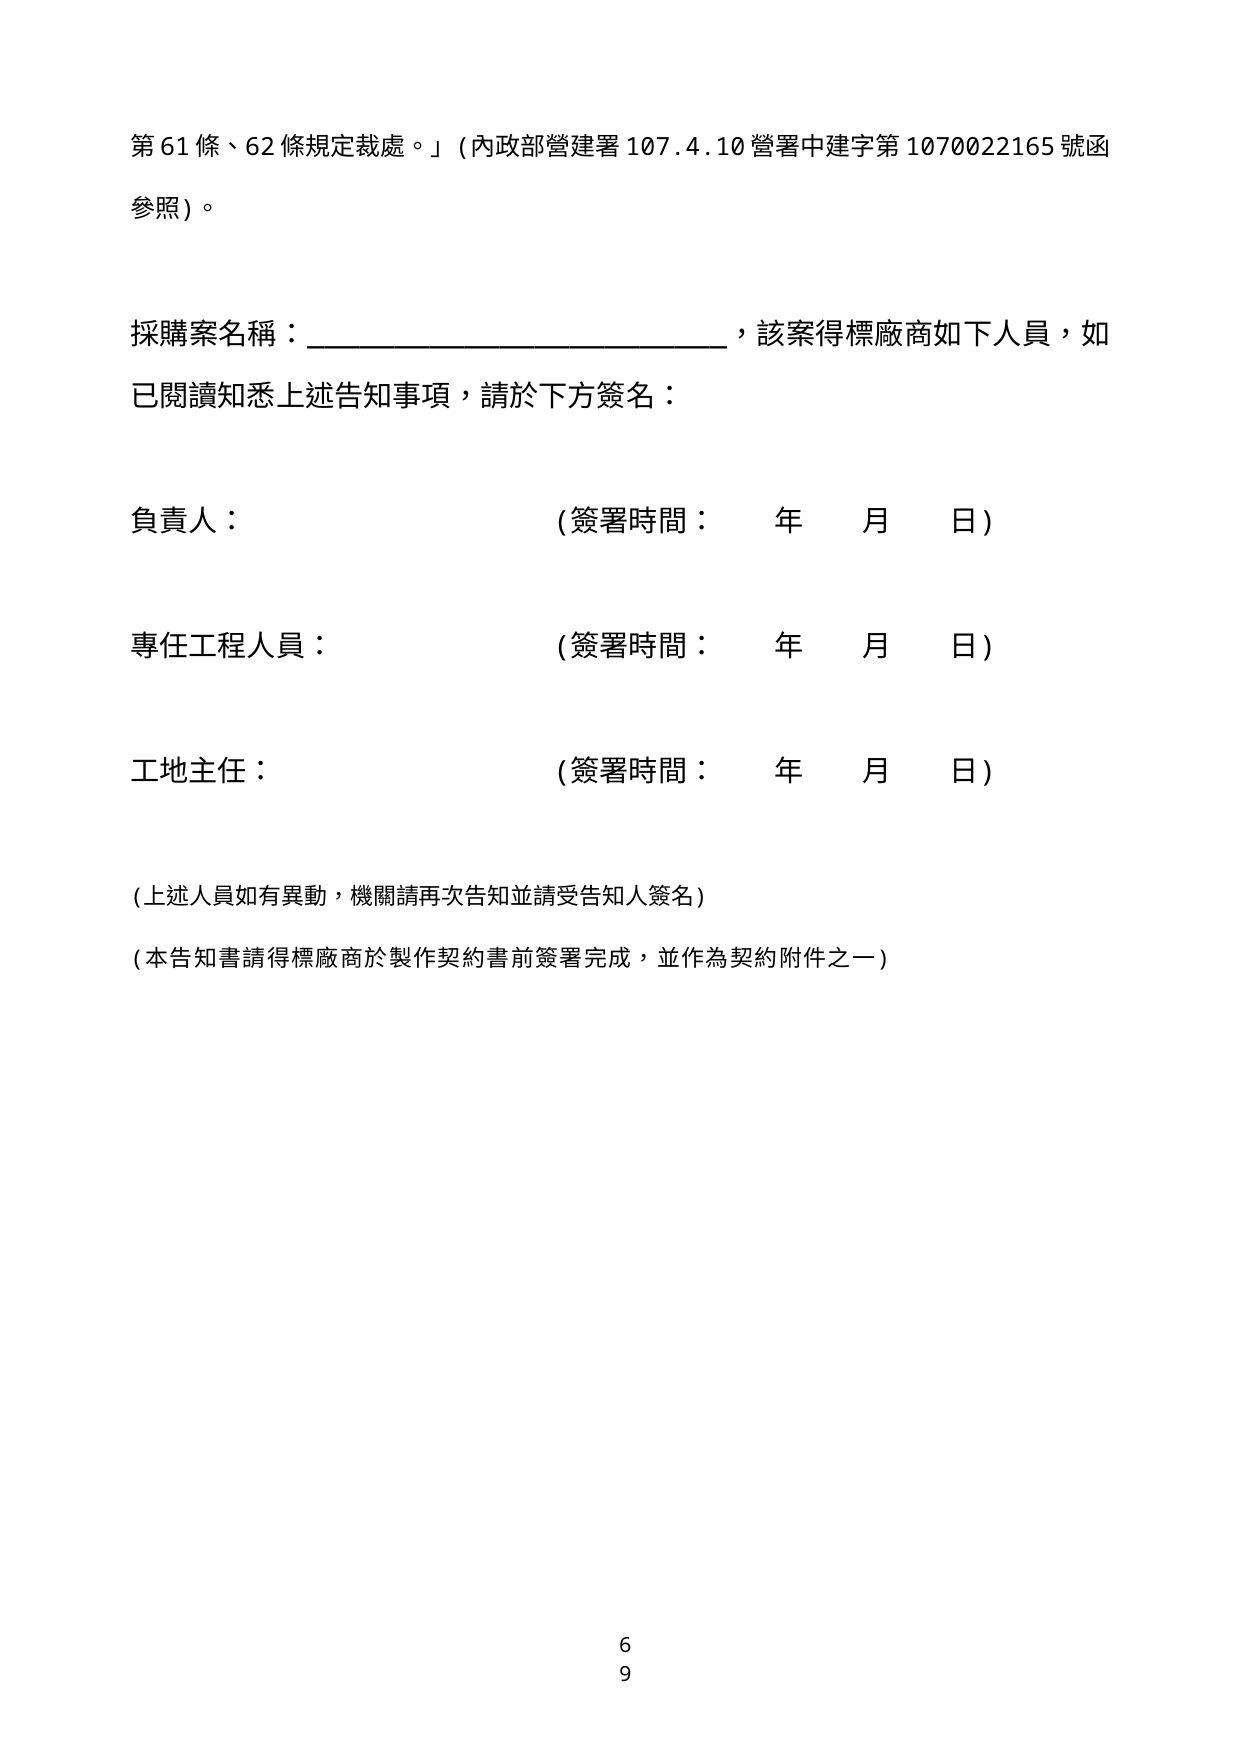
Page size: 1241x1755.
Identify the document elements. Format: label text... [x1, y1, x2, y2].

text 負責人： (簽署時間： 年 月 日) [130, 477, 1110, 540]
list 第61條、62條規定裁處。」(內政部營建署107.4.10營署中建字第1070022165號函參照)。 [80, 102, 1110, 227]
text (上述人員如有異動，機關請再次告知並請受告知人簽名) [130, 852, 1110, 915]
text 專任工程人員： (簽署時間： 年 月 日) [130, 602, 1110, 665]
text 工地主任： (簽署時間： 年 月 日) [130, 727, 1110, 790]
text (本告知書請得標廠商於製作契約書前簽署完成，並作為契約附件之一) [130, 915, 1110, 977]
text 採購案名稱：________________________，該案得標廠商如下人員，如已閱讀知悉上述告知事項，請於下方簽名： [130, 290, 1110, 415]
